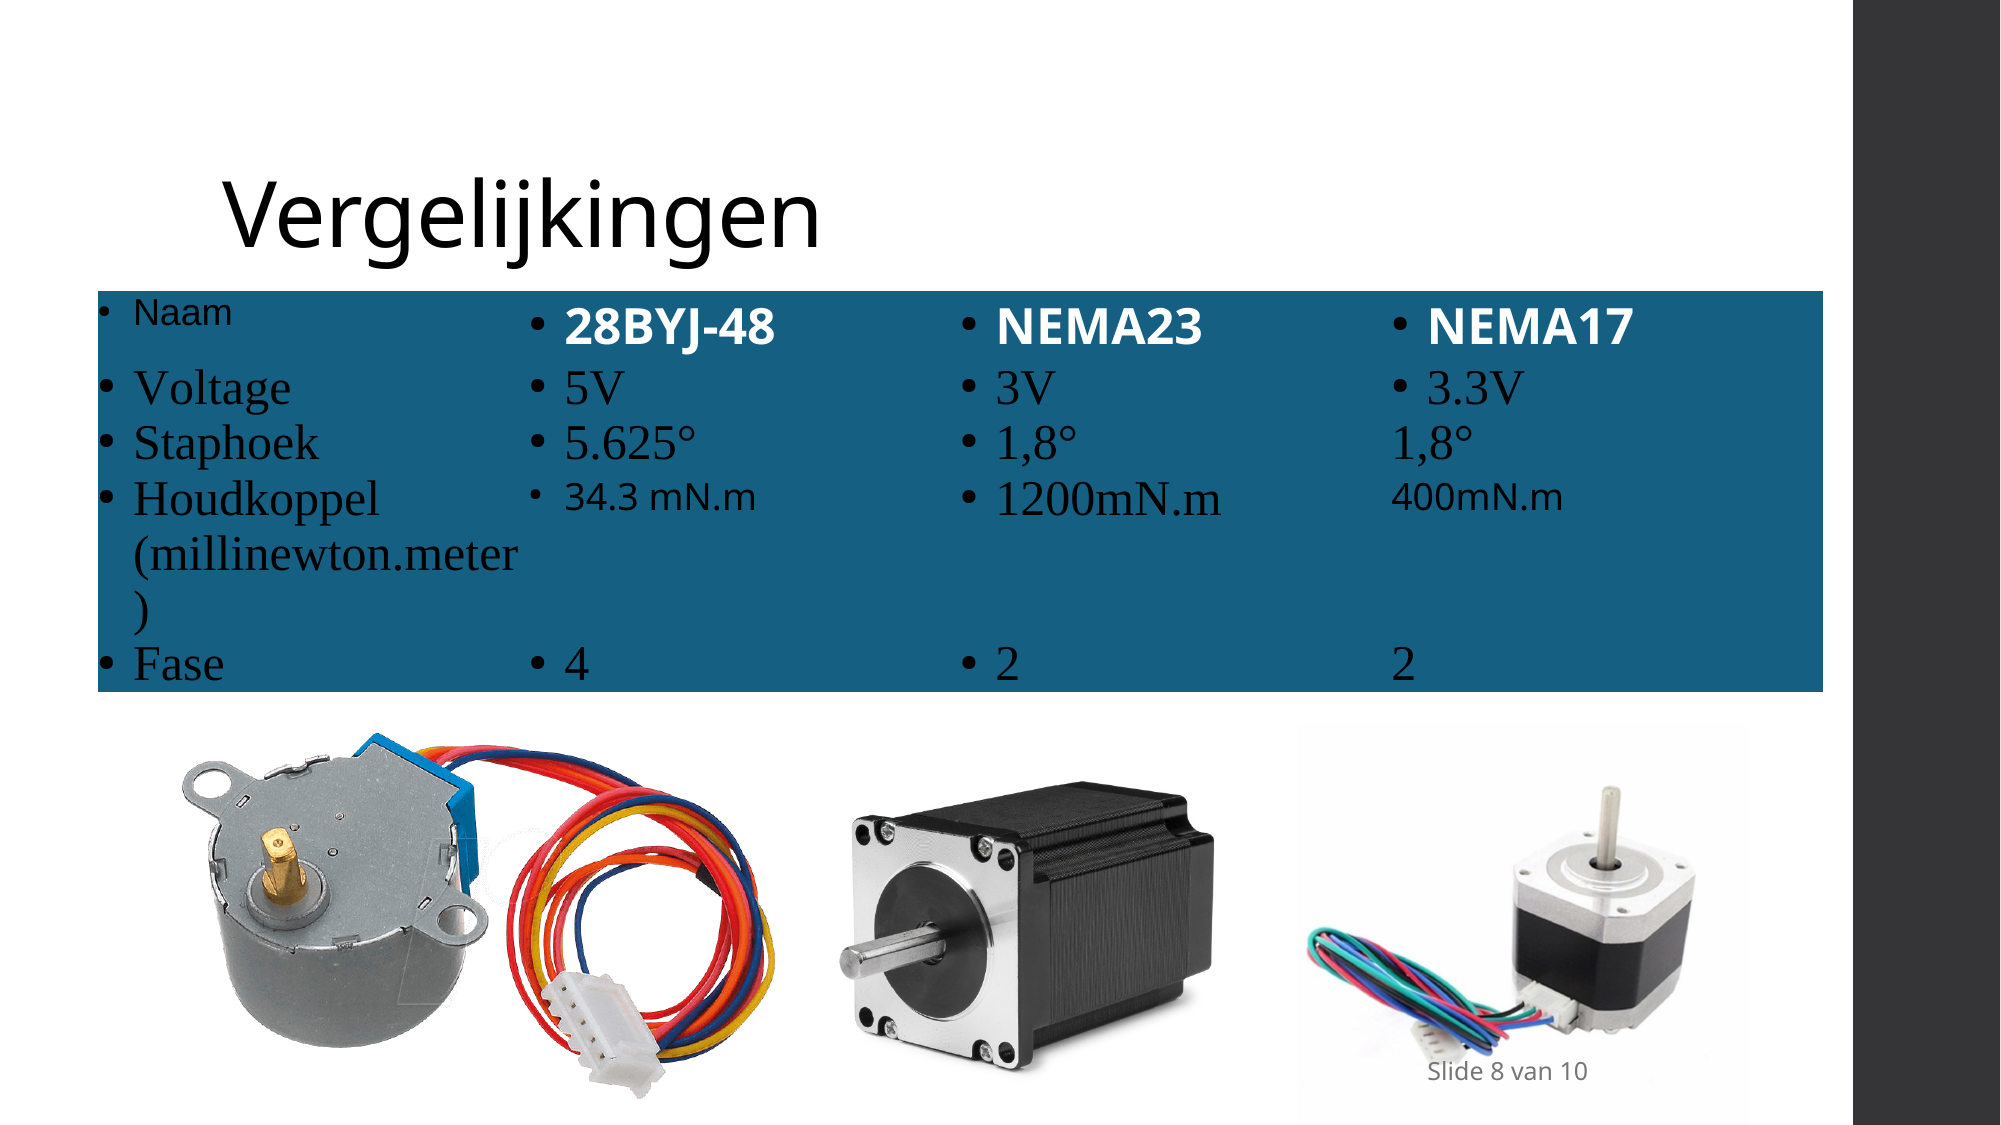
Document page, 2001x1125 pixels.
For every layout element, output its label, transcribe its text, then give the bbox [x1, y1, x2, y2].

table_cell 3.3V [1391, 360, 1823, 415]
text_box Slide van 10 [1412, 1042, 1863, 1103]
table_cell 400mN.m [1391, 470, 1823, 636]
picture [1297, 724, 1748, 1125]
table_cell Staphoek [204, 438, 215, 458]
picture [824, 724, 1226, 1125]
table_header NEMA17 [1391, 291, 1823, 360]
table_cell 5V [529, 360, 960, 415]
table_header Naam [98, 291, 529, 360]
table_cell 1,8° [1391, 415, 1823, 470]
table_cell Houdkoppel (millinewton.meter) [98, 470, 529, 636]
table_cell 4 [529, 636, 960, 692]
table_cell 2 [1391, 636, 1823, 692]
table_cell 34.3 mN.m [529, 470, 960, 636]
table_cell 1200mN.m [960, 470, 1391, 636]
table_cell Staphoek [98, 415, 529, 470]
picture [182, 732, 775, 1099]
table_cell 2 [960, 636, 1391, 692]
table_header NEMA23 [960, 291, 1391, 360]
table_cell 3V [960, 360, 1391, 415]
table_header 28BYJ-48 [529, 291, 960, 360]
table_cell Voltage [98, 360, 529, 415]
table_cell Fase [98, 636, 529, 692]
table_cell 1,8° [960, 415, 1391, 470]
table_cell 5.625° [529, 415, 960, 470]
title Vergelijkingen [206, 60, 1797, 278]
